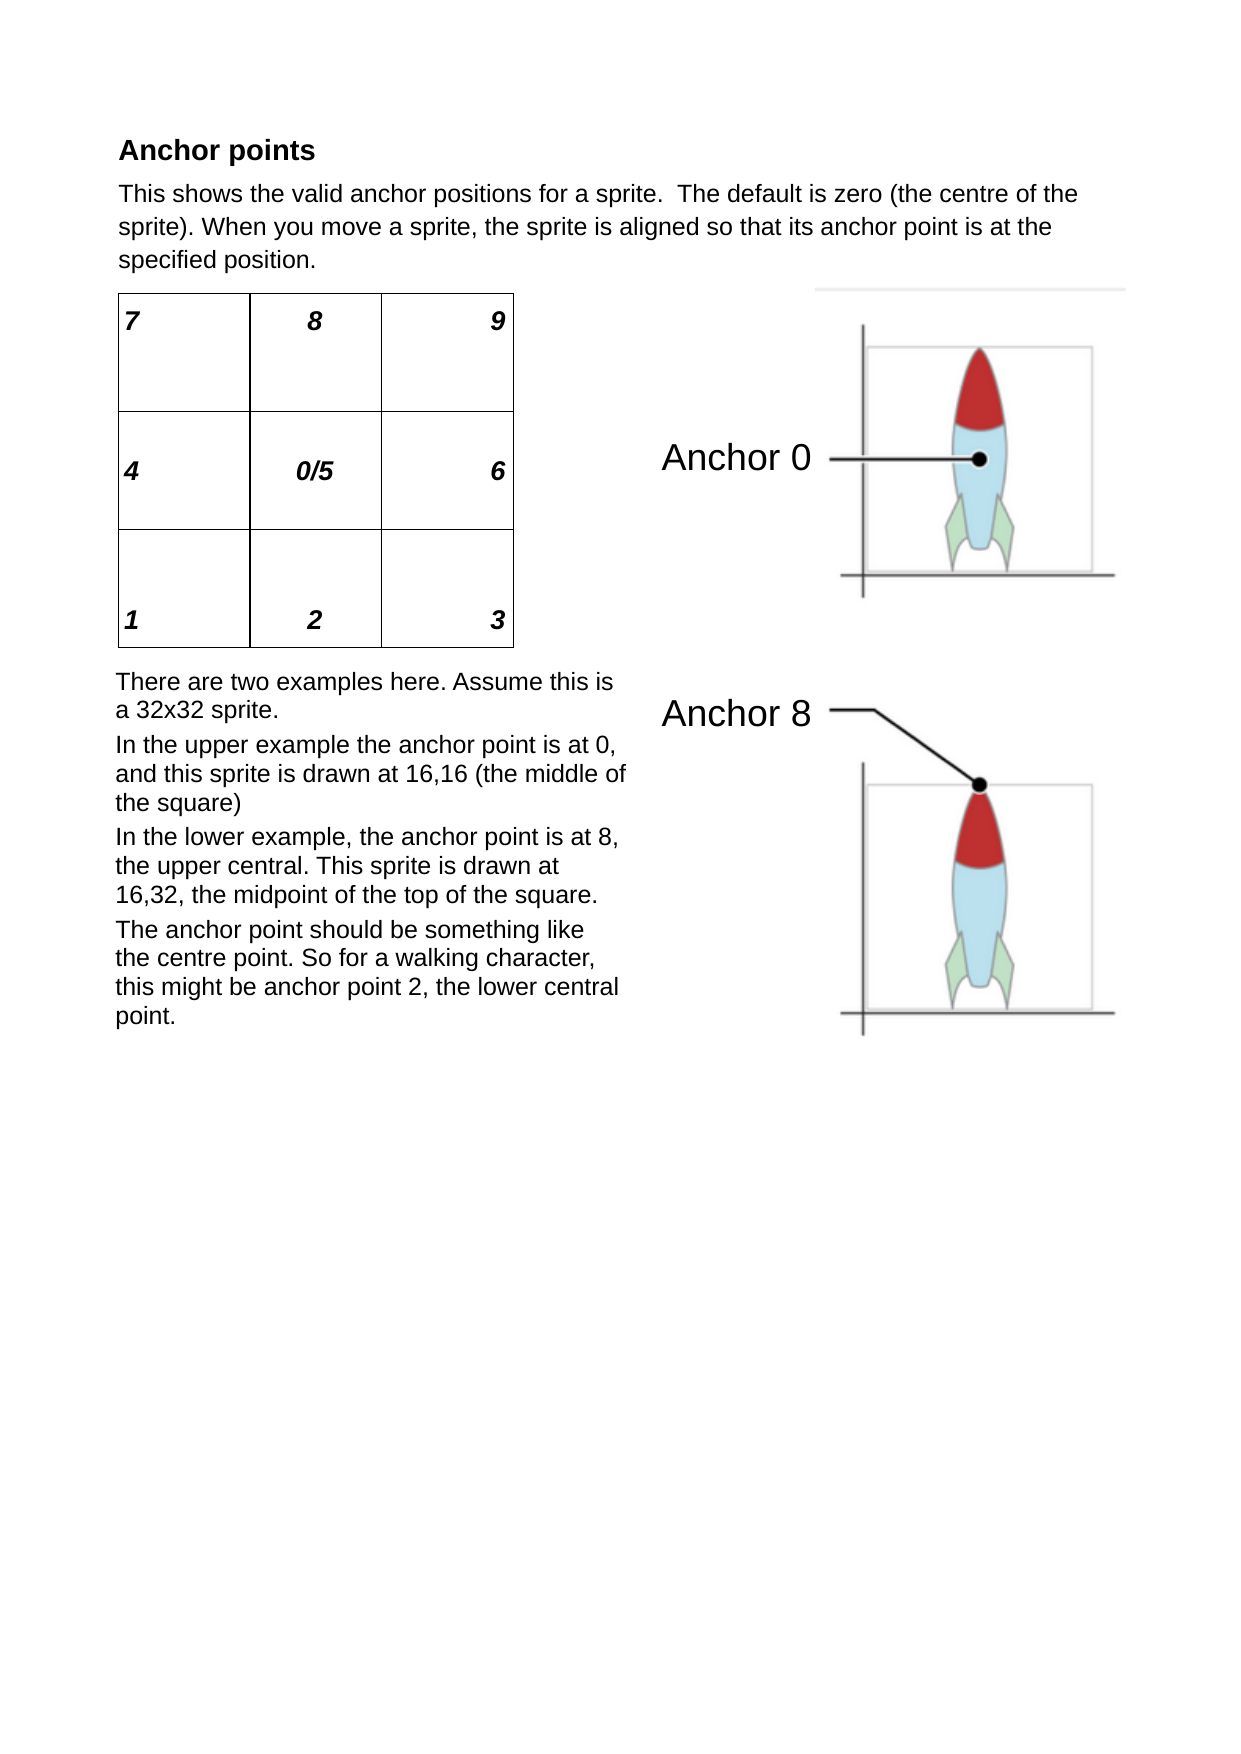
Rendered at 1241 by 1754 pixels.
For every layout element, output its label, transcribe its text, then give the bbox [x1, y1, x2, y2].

text This shows the valid anchor positions for a sprite. The default is zero (the centre of the sprite). When you move a sprite, the sprite is aligned so that its anchor point is at the specified position. [118, 179, 1122, 273]
subtitle Anchor points [118, 133, 1122, 166]
table_cell 2 [251, 530, 381, 647]
table_cell 4 [119, 412, 249, 529]
table_cell 0/5 [251, 412, 381, 529]
table_header 7 [119, 294, 249, 411]
table_header 8 [251, 294, 381, 411]
table_cell 3 [382, 530, 513, 647]
table_cell 1 [119, 530, 249, 647]
picture [814, 285, 1126, 1039]
table_header 9 [382, 294, 513, 411]
table_cell 6 [382, 412, 513, 529]
